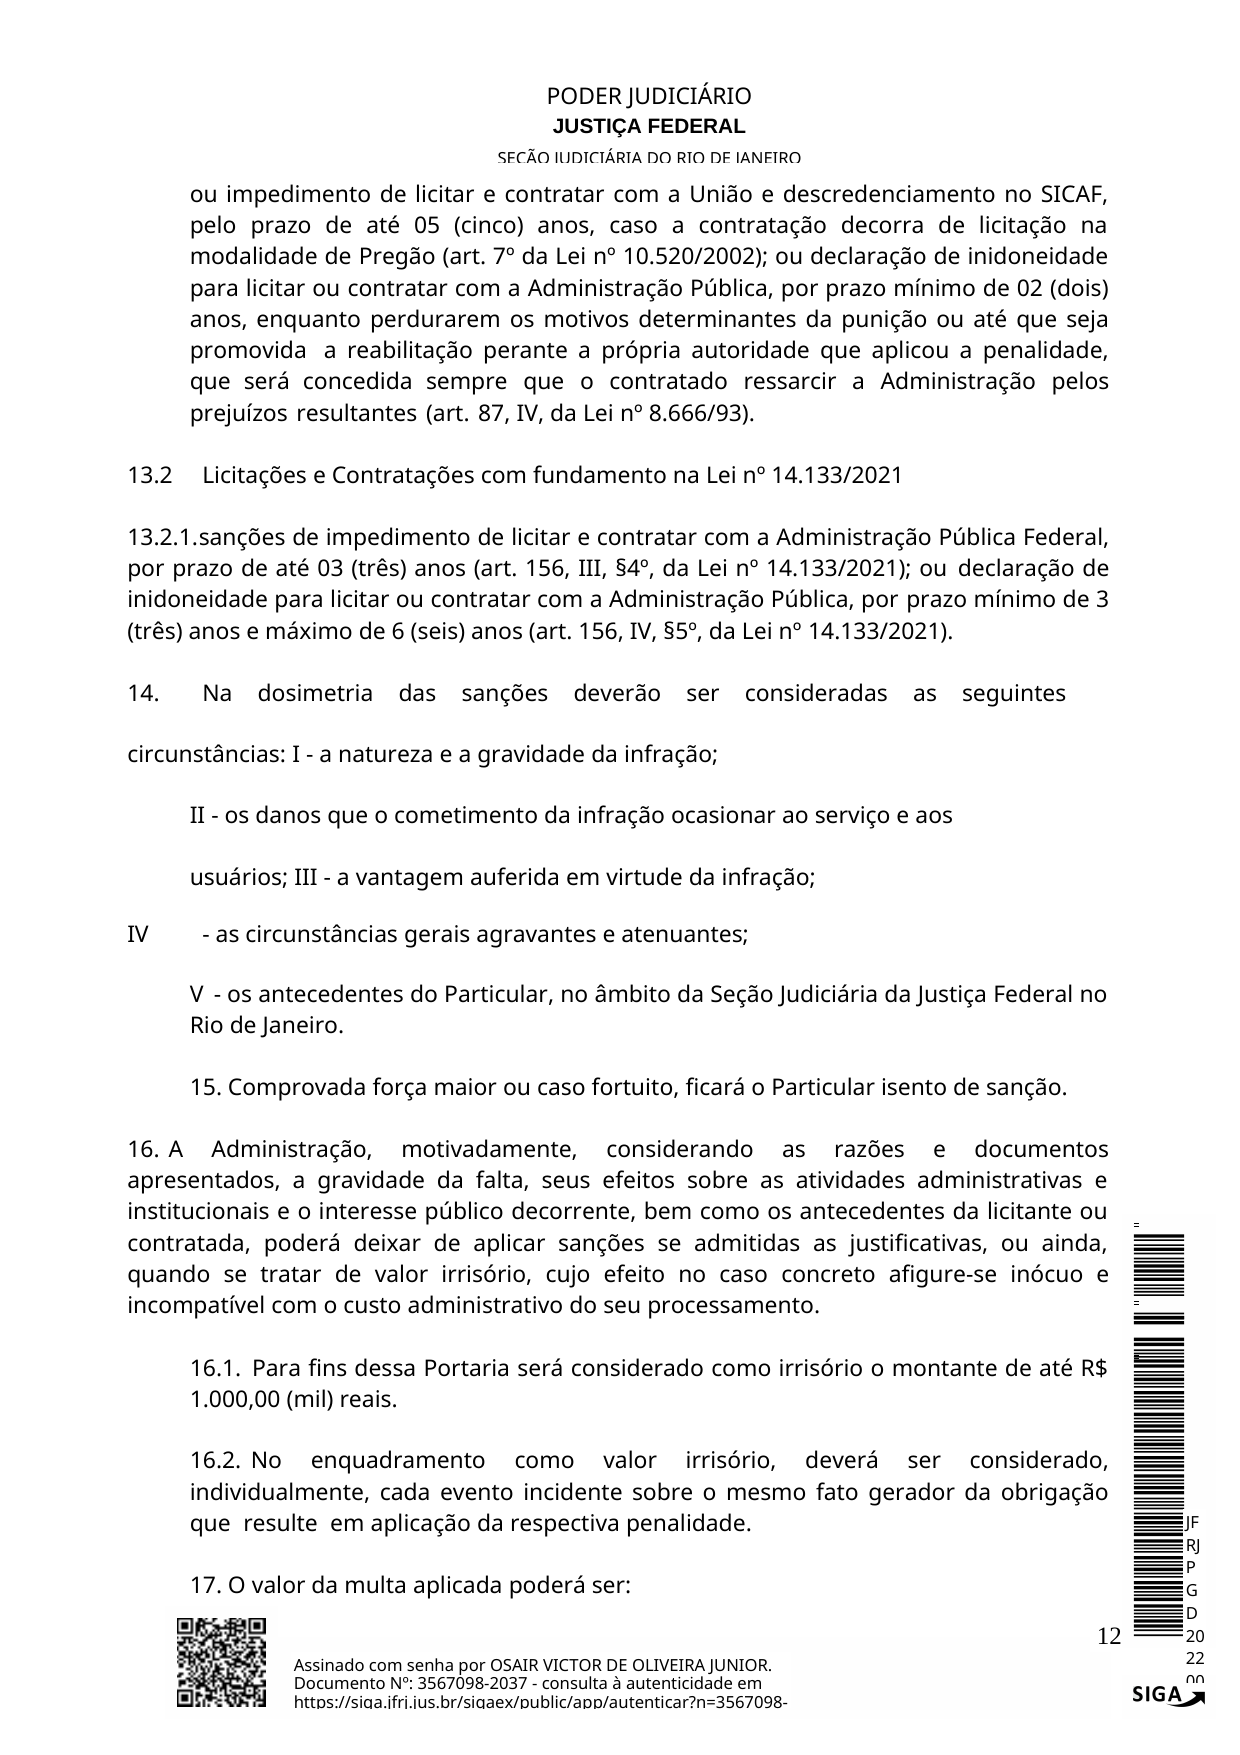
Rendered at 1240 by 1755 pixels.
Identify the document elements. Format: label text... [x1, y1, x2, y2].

list [1183, 1509, 1206, 1683]
text ou impedimento de licitar e contratar com a União e descredenciamento no SICAF, pelo prazo de até 05 (cinco) anos, caso a contratação decorra de licitação na modalidade de Pregão (art. 7º da Lei nº 10.520/2002); ou declaração de inidoneidade para licitar ou contratar com a Administração Pública, por prazo mínimo de 02 (dois) anos, enquanto perdurarem os motivos determinantes da punição ou até que seja promovida a reabilitação perante a própria autoridade que aplicou a penalidade, que será concedida sempre que o contratado ressarcir a Administração pelos prejuízos resultantes (art. 87, IV, da Lei nº 8.666/93). [189, 178, 1109, 428]
list sanções de impedimento de licitar e contratar com a Administração Pública Federal, por prazo de até 03 (três) anos (art. 156, III, §4º, da Lei nº 14.133/2021); ou declaração de inidoneidade para licitar ou contratar com a Administração Pública, por prazo mínimo de 3 (três) anos e máximo de 6 (seis) anos (art. 156, IV, §5º, da Lei nº 14.133/2021). [127, 521, 1109, 646]
list - os antecedentes do Particular, no âmbito da Seção Judiciária da Justiça Federal no Rio de Janeiro. [189, 978, 1109, 1041]
list Para fins dessa Portaria será considerado como irrisório o montante de até R$ 1.000,00 (mil) reais. [189, 1351, 1109, 1414]
text II - os danos que o cometimento da infração ocasionar ao serviço e aos usuários; III - a vantagem auferida em virtude da infração; [189, 799, 1014, 892]
list - as circunstâncias gerais agravantes e atenuantes; [127, 922, 1239, 948]
list O valor da multa aplicada poderá ser: [189, 1569, 1122, 1600]
list No enquadramento como valor irrisório, deverá ser considerado, individualmente, cada evento incidente sobre o mesmo fato gerador da obrigação que resulte em aplicação da respectiva penalidade. [189, 1444, 1109, 1538]
list JFRJPGD202200034A [1186, 1511, 1206, 1683]
list Licitações e Contratações com fundamento na Lei nº 14.133/2021 [127, 459, 1239, 491]
list Na dosimetria das sanções deverão ser consideradas as seguintes circunstâncias: I - a natureza e a gravidade da infração; [127, 677, 1066, 769]
list Comprovada força maior ou caso fortuito, ficará o Particular isento de sanção. [189, 1071, 1239, 1102]
list A Administração, motivadamente, considerando as razões e documentos apresentados, a gravidade da falta, seus efeitos sobre as atividades administrativas e institucionais e o interesse público decorrente, bem como os antecedentes da licitante ou contratada, poderá deixar de aplicar sanções se admitidas as justificativas, ou ainda, quando se tratar de valor irrisório, cujo efeito no caso concreto afigure-se inócuo e incompatível com o custo administrativo do seu processamento. [127, 1133, 1109, 1320]
